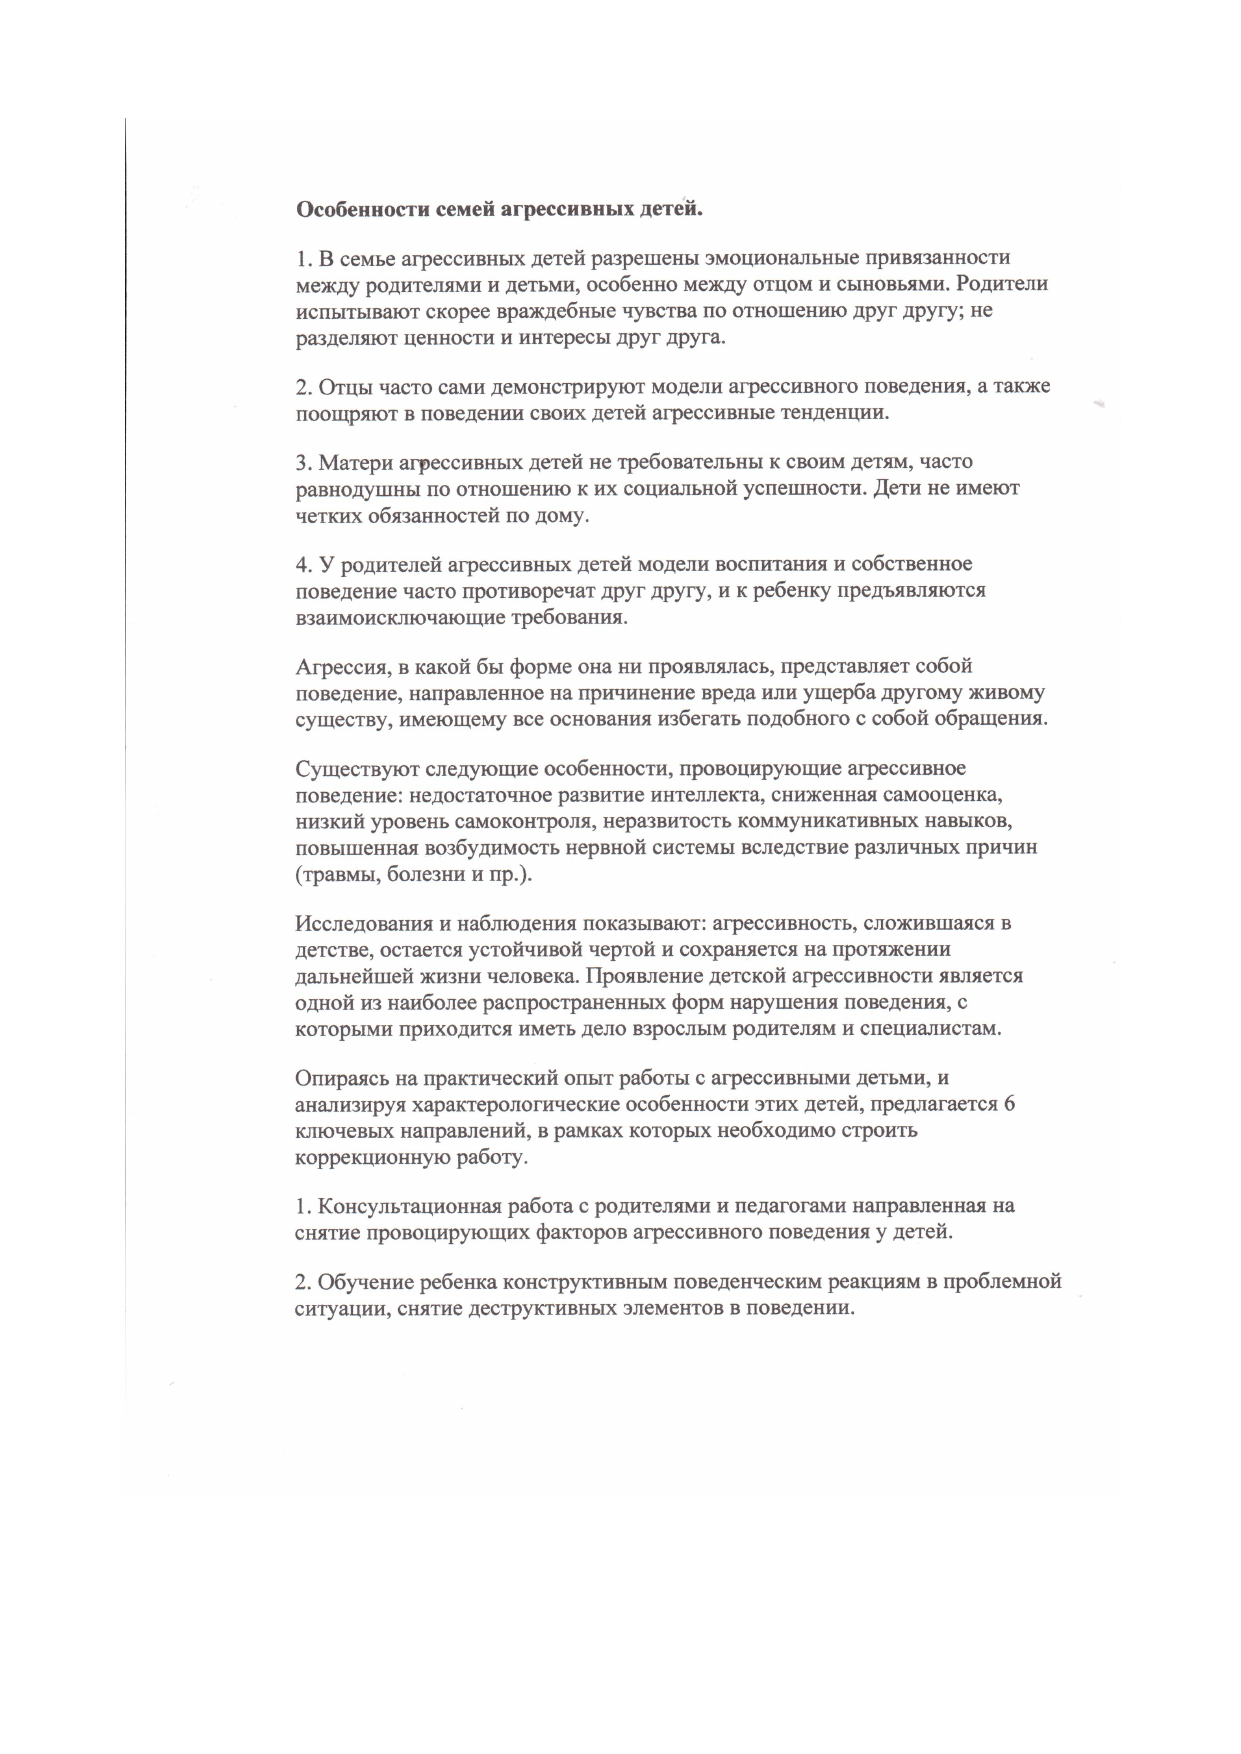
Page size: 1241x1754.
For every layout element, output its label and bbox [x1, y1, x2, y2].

picture [118, 118, 1123, 1499]
